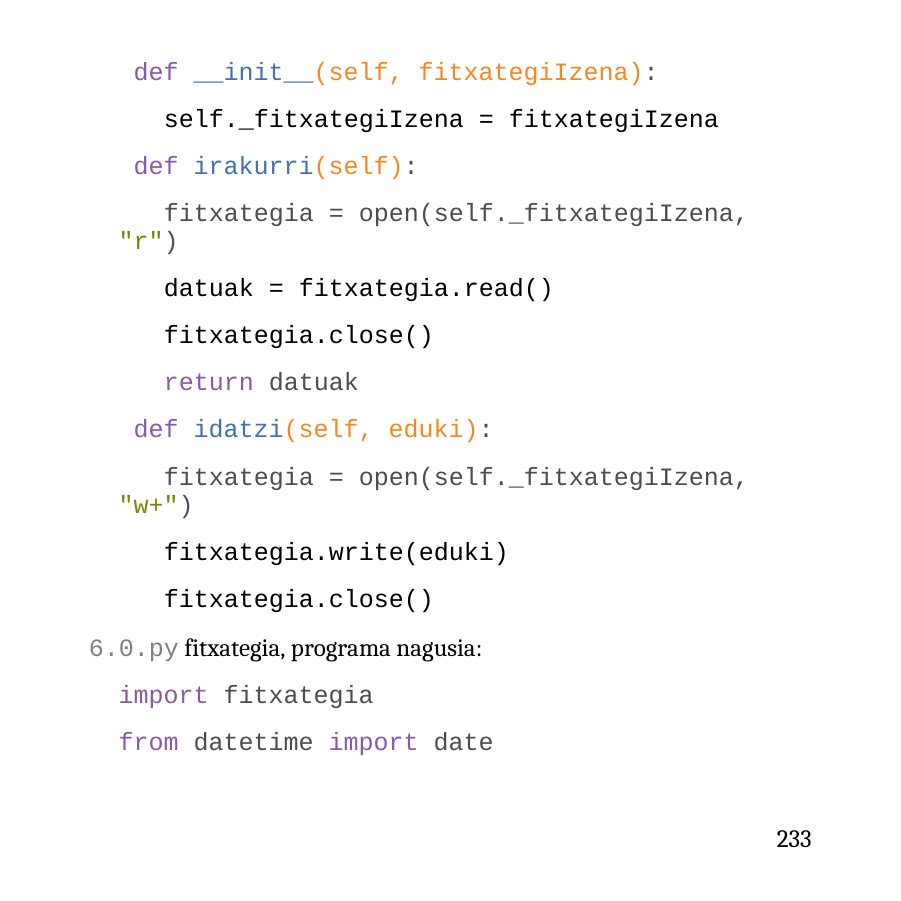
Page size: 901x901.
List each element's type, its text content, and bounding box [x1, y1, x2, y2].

text return datuak [118, 370, 811, 398]
text self._fitxategiIzena = fitxategiIzena [118, 106, 811, 134]
text fitxategia.write(eduki) [118, 539, 811, 568]
text from datetime import date [118, 729, 811, 758]
text datuak = fitxategia.read() [118, 276, 811, 304]
text fitxategia.close() [118, 323, 811, 351]
text import fitxategia [118, 682, 811, 711]
text def irakurri(self): [118, 153, 811, 182]
text fitxategia.close() [118, 587, 811, 615]
text fitxategia = open(self._fitxategiIzena, "w+") [118, 464, 811, 521]
text fitxategia = open(self._fitxategiIzena, "r") [118, 200, 811, 257]
text 6.0.py fitxategia, programa nagusia: [89, 634, 811, 664]
text def idatzi(self, eduki): [118, 417, 811, 445]
text def __init__(self, fitxategiIzena): [118, 59, 811, 87]
